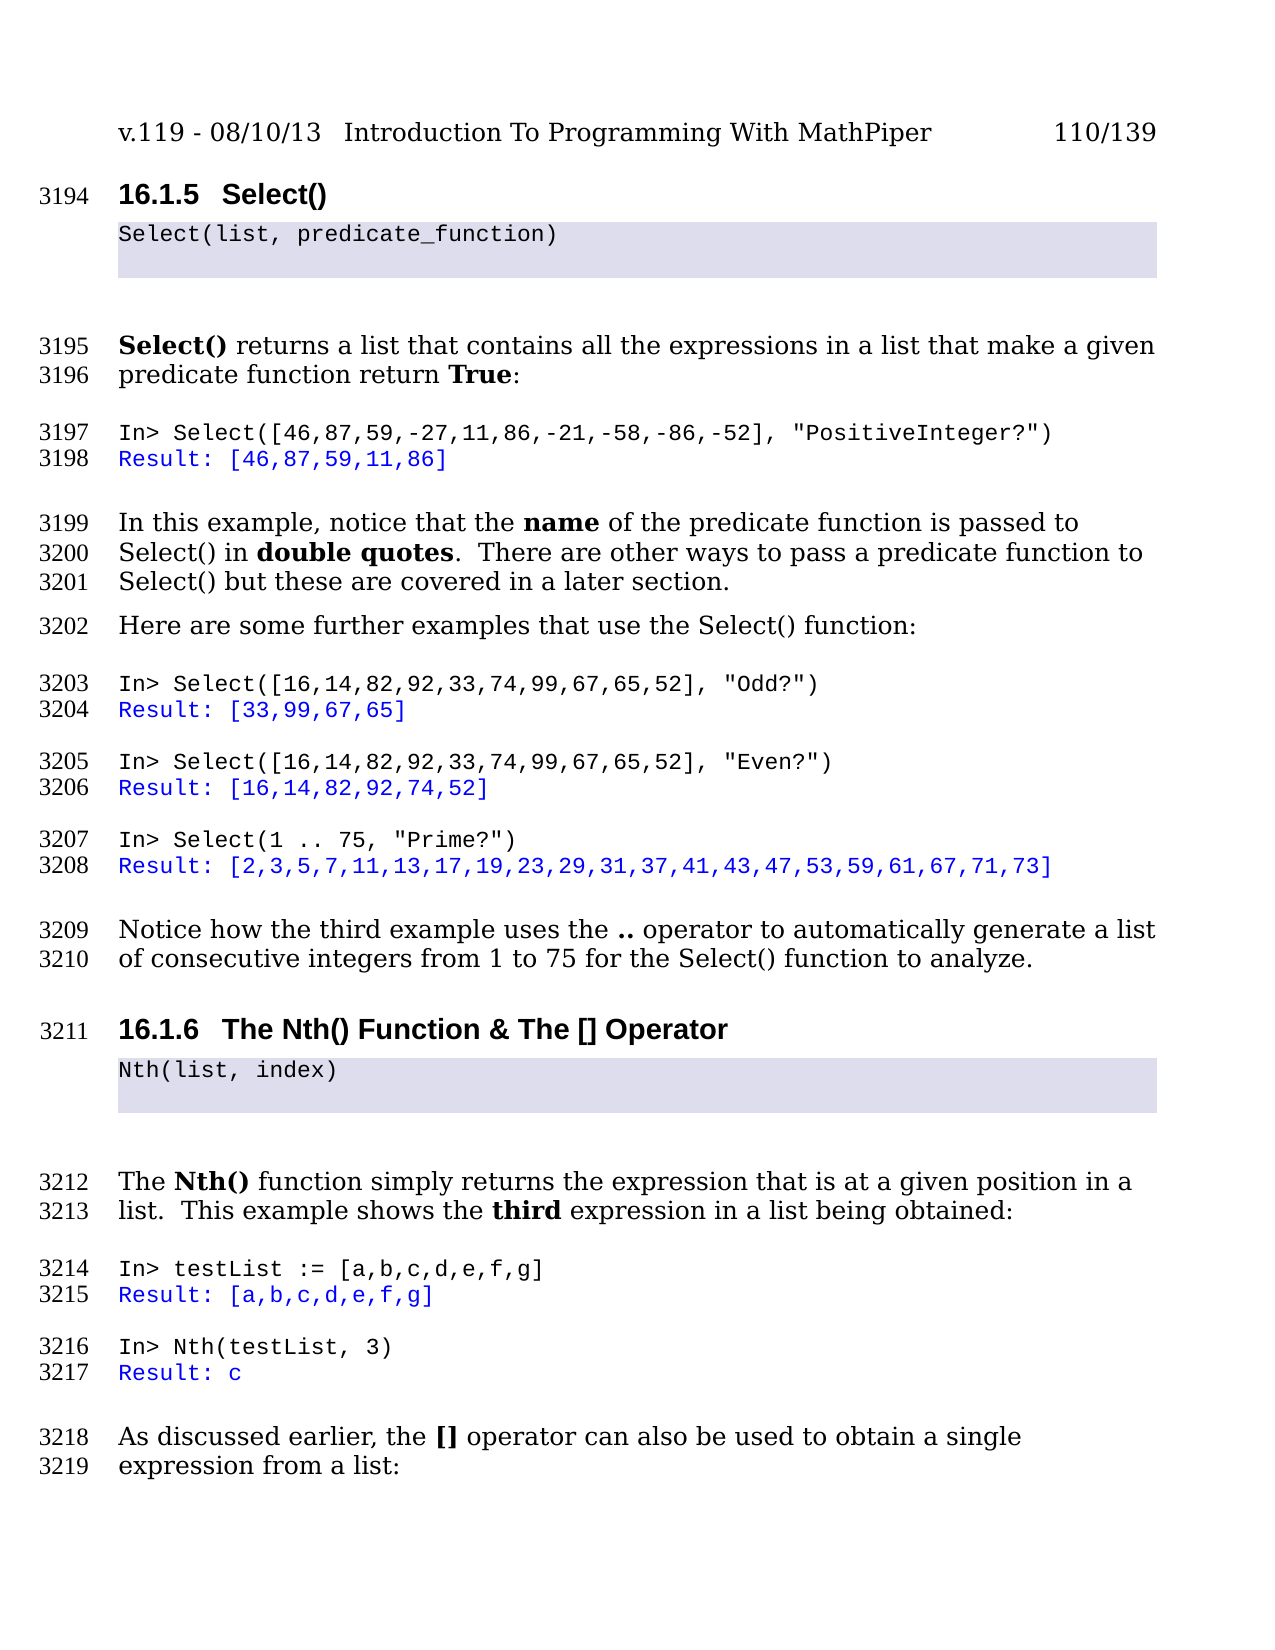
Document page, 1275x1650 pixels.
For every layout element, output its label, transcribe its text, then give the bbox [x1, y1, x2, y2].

text Result: [33,99,67,65] [118, 698, 1157, 724]
text In> Select([16,14,82,92,33,74,99,67,65,52], "Odd?") [118, 672, 1157, 698]
text In this example, notice that the name of the predicate function is passed to Select() in double quotes. There are other ways to pass a predicate function to Select() but these are covered in a later section. [118, 508, 1157, 596]
text Result: c [118, 1361, 1157, 1387]
text In> Select(1 .. 75, "Prime?") [118, 828, 1157, 854]
table_header Nth(list, index) [118, 1058, 1157, 1113]
text In> Select([46,87,59,-27,11,86,-21,-58,-86,-52], "PositiveInteger?") [118, 422, 1157, 447]
text Result: [16,14,82,92,74,52] [118, 776, 1157, 802]
text The Nth() function simply returns the expression that is at a given position in a list. This example shows the third expression in a list being obtained: [118, 1166, 1157, 1225]
text In> Select([16,14,82,92,33,74,99,67,65,52], "Even?") [118, 750, 1157, 776]
text Result: [46,87,59,11,86] [118, 447, 1157, 473]
text Here are some further examples that use the Select() function: [118, 611, 1157, 640]
text Notice how the third example uses the .. operator to automatically generate a list of consecutive integers from 1 to 75 for the Select() function to analyze. [118, 915, 1157, 973]
table_header Select(list, predicate_function) [118, 222, 1157, 278]
text Result: [2,3,5,7,11,13,17,19,23,29,31,37,41,43,47,53,59,61,67,71,73] [118, 854, 1157, 880]
text In> testList := [a,b,c,d,e,f,g] [118, 1257, 1157, 1283]
text In> Nth(testList, 3) [118, 1335, 1157, 1361]
text Select() returns a list that contains all the expressions in a list that make a given predicate function return True: [118, 331, 1157, 389]
subtitle Select() [118, 177, 1157, 210]
text Result: [a,b,c,d,e,f,g] [118, 1283, 1157, 1309]
subtitle The Nth() Function & The [] Operator [118, 1012, 1157, 1046]
text As discussed earlier, the [] operator can also be used to obtain a single expression from a list: [118, 1422, 1157, 1480]
